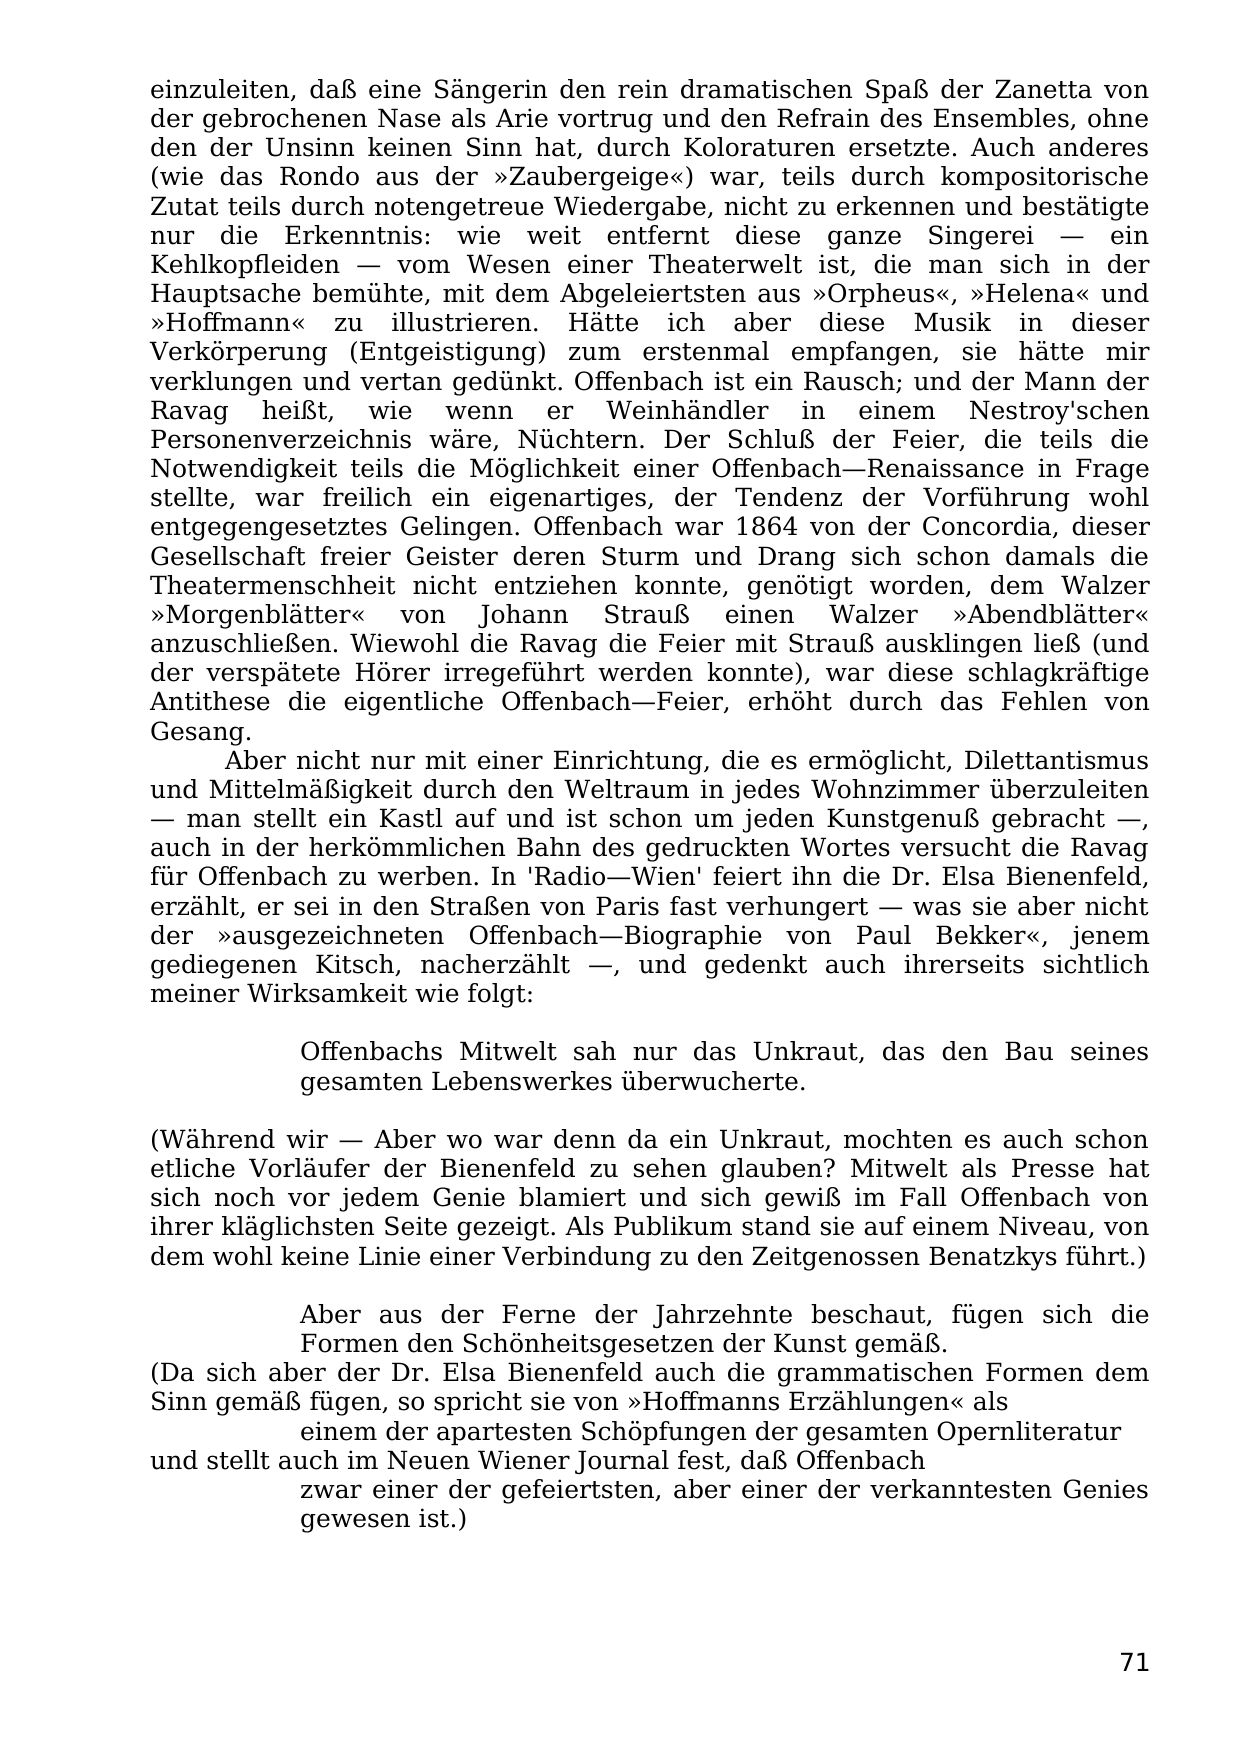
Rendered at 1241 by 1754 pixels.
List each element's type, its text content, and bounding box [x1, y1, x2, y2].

text Aber aus der Ferne der Jahrzehnte beschaut, fügen sich die Formen den Schönheitsgesetzen der Kunst gemäß. [300, 1300, 1151, 1358]
text einzuleiten, daß eine Sängerin den rein dramatischen Spaß der Zanetta von der gebrochenen Nase als Arie vortrug und den Refrain des Ensembles, ohne den der Unsinn keinen Sinn hat, durch Koloraturen ersetzte. Auch anderes (wie das Rondo aus der »Zaubergeige«) war, teils durch kompositorische Zutat teils durch notengetreue Wiedergabe, nicht zu erkennen und bestätigte nur die Erkenntnis: wie weit entfernt diese ganze Singerei — ein Kehlkopfleiden — vom Wesen einer Theaterwelt ist, die man sich in der Hauptsache bemühte, mit dem Abgeleiertsten aus »Orpheus«, »Helena« und »Hoffmann« zu illustrieren. Hätte ich aber diese Musik in dieser Verkörperung (Entgeistigung) zum erstenmal empfangen, sie hätte mir verklungen und vertan gedünkt. Offenbach ist ein Rausch; und der Mann der Ravag heißt, wie wenn er Weinhändler in einem Nestroy'schen Personenverzeichnis wäre, Nüchtern. Der Schluß der Feier, die teils die Notwendigkeit teils die Möglichkeit einer Offenbach—Renaissance in Frage stellte, war freilich ein eigenartiges, der Tendenz der Vorführung wohl entgegengesetztes Gelingen. Offenbach war 1864 von der Concordia, dieser Gesellschaft freier Geister deren Sturm und Drang sich schon damals die Theatermenschheit nicht entziehen konnte, genötigt worden, dem Walzer »Mor­gen­blätter« von Johann Strauß einen Walzer »Abendblätter« anzuschließen. Wiewohl die Ravag die Feier mit Strauß ausklingen ließ (und der verspätete Hörer irregeführt werden konnte), war diese schlagkräftige Antithese die eigentliche Offenbach—Feier, erhöht durch das Fehlen von Gesang. [150, 75, 1151, 746]
text und stellt auch im Neuen Wiener Journal fest, daß Offenbach [150, 1446, 1151, 1475]
text (Da sich aber der Dr. Elsa Bienenfeld auch die grammatischen Formen dem Sinn gemäß fügen, so spricht sie von »Hoffmanns Erzählungen« als [150, 1358, 1151, 1417]
text Offenbachs Mitwelt sah nur das Unkraut, das den Bau seines gesamten Lebenswerkes überwucherte. [300, 1037, 1151, 1096]
text einem der apartesten Schöpfungen der gesamten Opernliteratur [300, 1417, 1151, 1446]
text (Während wir — Aber wo war denn da ein Unkraut, mochten es auch schon etliche Vorläufer der Bienenfeld zu sehen glauben? Mitwelt als Presse hat sich noch vor jedem Genie blamiert und sich gewiß im Fall Offenbach von ihrer kläglichsten Seite gezeigt. Als Publikum stand sie auf einem Niveau, von dem wohl keine Linie einer Verbindung zu den Zeitgenossen Benatzkys führt.) [150, 1125, 1151, 1271]
text Aber nicht nur mit einer Einrichtung, die es ermöglicht, Dilettantismus und Mittelmäßigkeit durch den Weltraum in jedes Wohnzimmer überzuleiten — man stellt ein Kastl auf und ist schon um jeden Kunstgenuß gebracht —, auch in der herkömmlichen Bahn des gedruckten Wortes versucht die Ravag für Offenbach zu werben. In 'Radio—Wien' feiert ihn die Dr. Elsa Bienenfeld, erzählt, er sei in den Straßen von Paris fast verhungert — was sie aber nicht der »ausgezeichneten Offenbach—Biographie von Paul Bekker«, jenem gediegenen Kitsch, nacherzählt —, und gedenkt auch ihrerseits sichtlich meiner Wirksamkeit wie folgt: [150, 746, 1151, 1008]
text zwar einer der gefeiertsten, aber einer der verkanntesten Genies gewesen ist.) [300, 1475, 1151, 1533]
